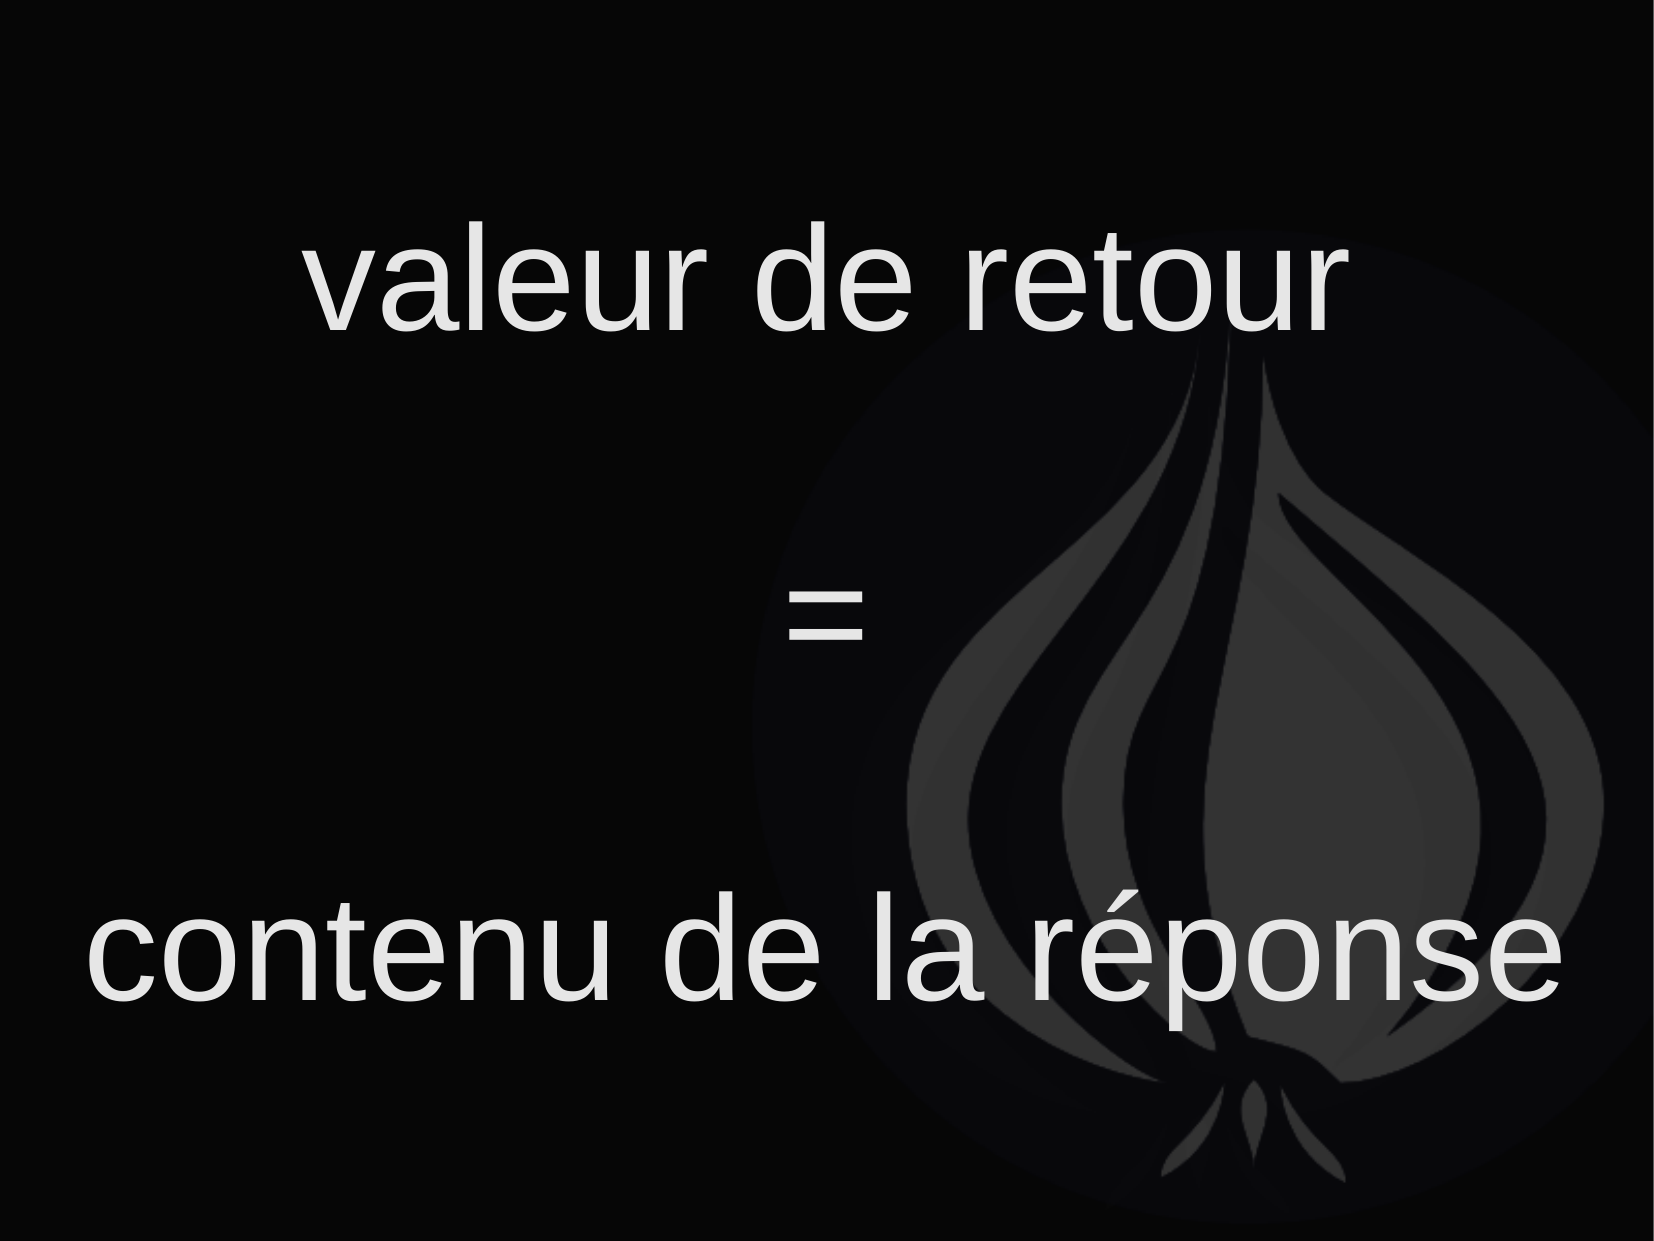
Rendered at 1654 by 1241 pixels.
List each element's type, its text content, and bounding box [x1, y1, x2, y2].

subtitle valeur de retour = contenu de la réponse [82, 118, 1571, 1109]
picture [0, 0, 1654, 1241]
